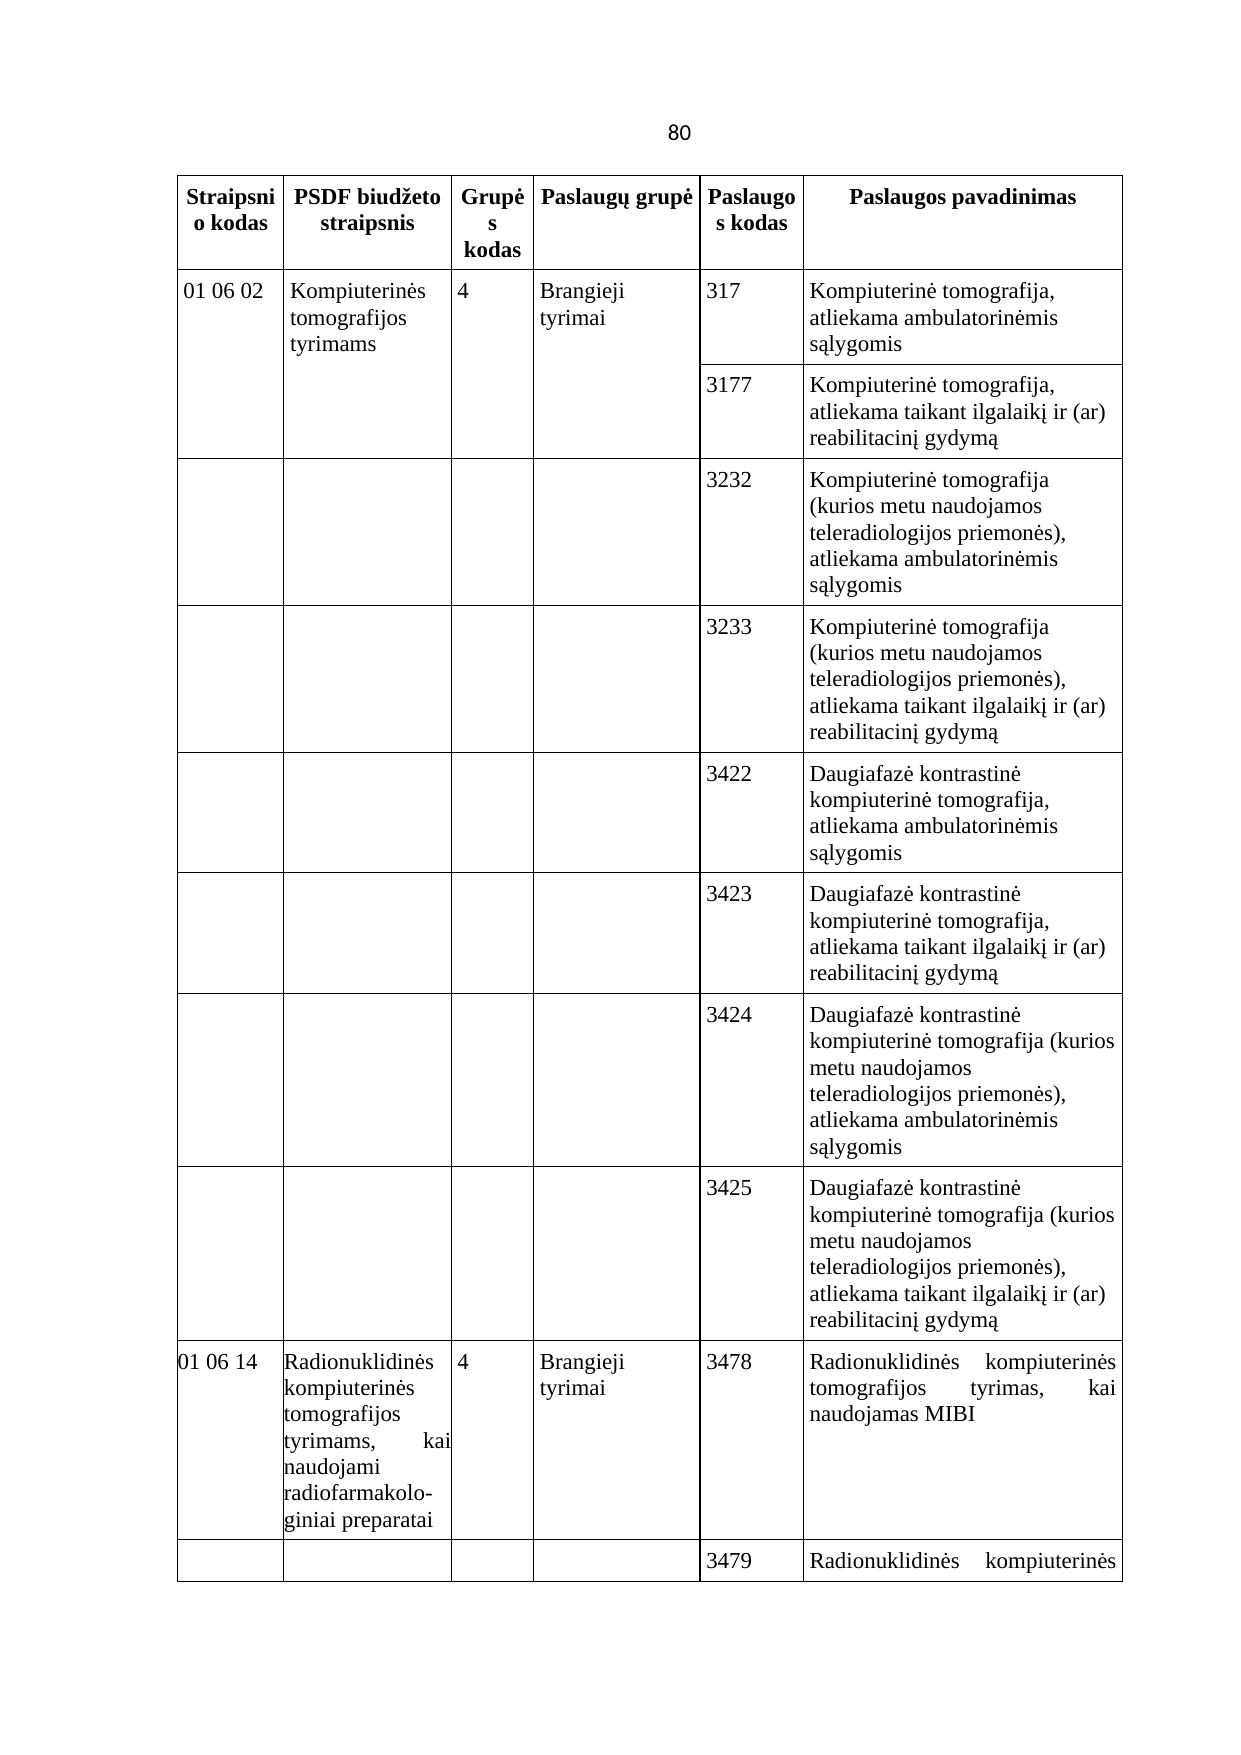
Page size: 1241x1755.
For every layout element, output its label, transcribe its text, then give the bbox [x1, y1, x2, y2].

table_cell 3232 [701, 459, 803, 605]
table_cell 4 [452, 270, 533, 363]
table_header Paslaugos pavadinimas [804, 176, 1122, 269]
table_cell [534, 1540, 699, 1581]
table_cell 317 [701, 270, 803, 363]
table_cell 3479 [701, 1540, 803, 1581]
table_cell Radionuklidinės kompiuterinės [804, 1540, 1122, 1581]
table_cell [284, 1540, 451, 1581]
table_header Straipsnio kodas [178, 176, 283, 269]
table_cell [452, 1167, 533, 1339]
table_cell Daugiafazė kontrastinė kompiuterinė tomografija (kurios metu naudojamos teleradiologijos priemonės), atliekama ambulatorinėmis sąlygomis [804, 994, 1122, 1166]
table_cell Kompiuterinė tomografija, atliekama taikant ilgalaikį ir (ar) reabilitacinį gydymą [804, 365, 1122, 458]
table_cell 3233 [701, 606, 803, 752]
table_cell 01 06 14 [178, 1341, 283, 1539]
table_cell [534, 606, 699, 752]
table_cell [452, 364, 533, 458]
table_cell 3177 [701, 365, 803, 458]
table_cell Kompiuterinė tomografija (kurios metu naudojamos teleradiologijos priemonės), atliekama ambulatorinėmis sąlygomis [804, 459, 1122, 605]
table_cell 3423 [701, 873, 803, 993]
table_cell [452, 606, 533, 752]
table_cell [178, 606, 283, 752]
table_cell [178, 364, 283, 458]
table_cell Kompiuterinė tomografija (kurios metu naudojamos teleradiologijos priemonės), atliekama taikant ilgalaikį ir (ar) reabilitacinį gydymą [804, 606, 1122, 752]
table_cell [534, 1167, 699, 1339]
table_header PSDF biudžeto straipsnis [284, 176, 451, 269]
table_cell Kompiuterinės tomografijos tyrimams [284, 270, 451, 458]
table_cell 3424 [701, 994, 803, 1166]
table_cell Daugiafazė kontrastinė kompiuterinė tomografija, atliekama ambulatorinėmis sąlygomis [804, 753, 1122, 872]
table_cell Kompiuterinė tomografija, atliekama ambulatorinėmis sąlygomis [804, 270, 1122, 363]
table_cell 01 06 02 [178, 270, 283, 363]
table_cell Daugiafazė kontrastinė kompiuterinė tomografija, atliekama taikant ilgalaikį ir (ar) reabilitacinį gydymą [804, 873, 1122, 993]
table_cell [284, 873, 451, 993]
table_cell Brangieji tyrimai [534, 1341, 699, 1539]
table_cell [534, 364, 699, 458]
table_cell [284, 1167, 451, 1339]
table_cell Radionuklidinės kompiuterinės tomografijos tyrimams, kai naudojami radiofarmakolo-giniai preparatai [284, 1341, 451, 1539]
table_cell Daugiafazė kontrastinė kompiuterinė tomografija (kurios metu naudojamos teleradiologijos priemonės), atliekama taikant ilgalaikį ir (ar) reabilitacinį gydymą [804, 1167, 1122, 1339]
table_cell [178, 753, 283, 872]
table_cell [534, 459, 699, 605]
table_cell [178, 873, 283, 993]
table_cell [452, 873, 533, 993]
table_cell [178, 994, 283, 1166]
table_cell [452, 994, 533, 1166]
table_cell 3422 [701, 753, 803, 872]
table_cell Brangieji tyrimai [534, 270, 699, 363]
table_cell [284, 459, 451, 605]
table_cell [534, 753, 699, 872]
table_header Grupės kodas [452, 176, 533, 269]
table_cell [534, 994, 699, 1166]
table_cell [178, 459, 283, 605]
table_cell [452, 1540, 533, 1581]
table_cell 3478 [701, 1341, 803, 1539]
table_header Paslaugos kodas [701, 176, 803, 269]
table_cell 3425 [701, 1167, 803, 1339]
table_cell [284, 753, 451, 872]
table_header Paslaugų grupė [534, 176, 699, 269]
table_cell [452, 459, 533, 605]
table_cell 4 [452, 1341, 533, 1539]
table_cell Radionuklidinės kompiuterinės tomografijos tyrimas, kai naudojamas MIBI [804, 1341, 1122, 1539]
table_cell [284, 994, 451, 1166]
table_cell [178, 1167, 283, 1339]
table_cell [534, 873, 699, 993]
table_cell [178, 1540, 283, 1581]
table_cell [284, 606, 451, 752]
table_cell [452, 753, 533, 872]
